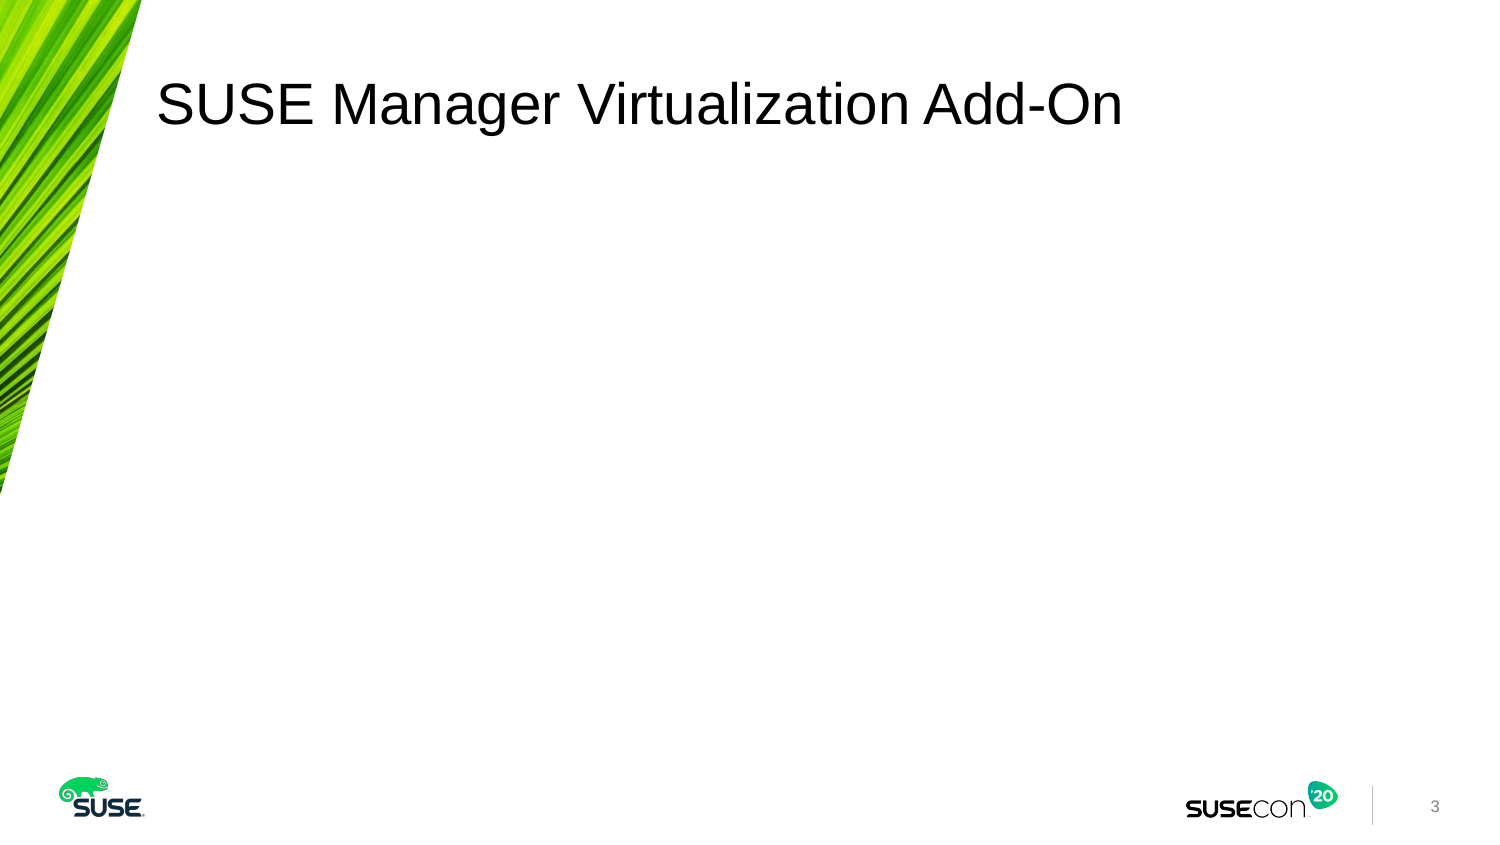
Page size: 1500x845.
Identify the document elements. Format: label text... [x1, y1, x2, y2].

picture [0, 0, 141, 492]
picture [1186, 781, 1338, 823]
title SUSE Manager Virtualization Add-On [141, 66, 1453, 151]
